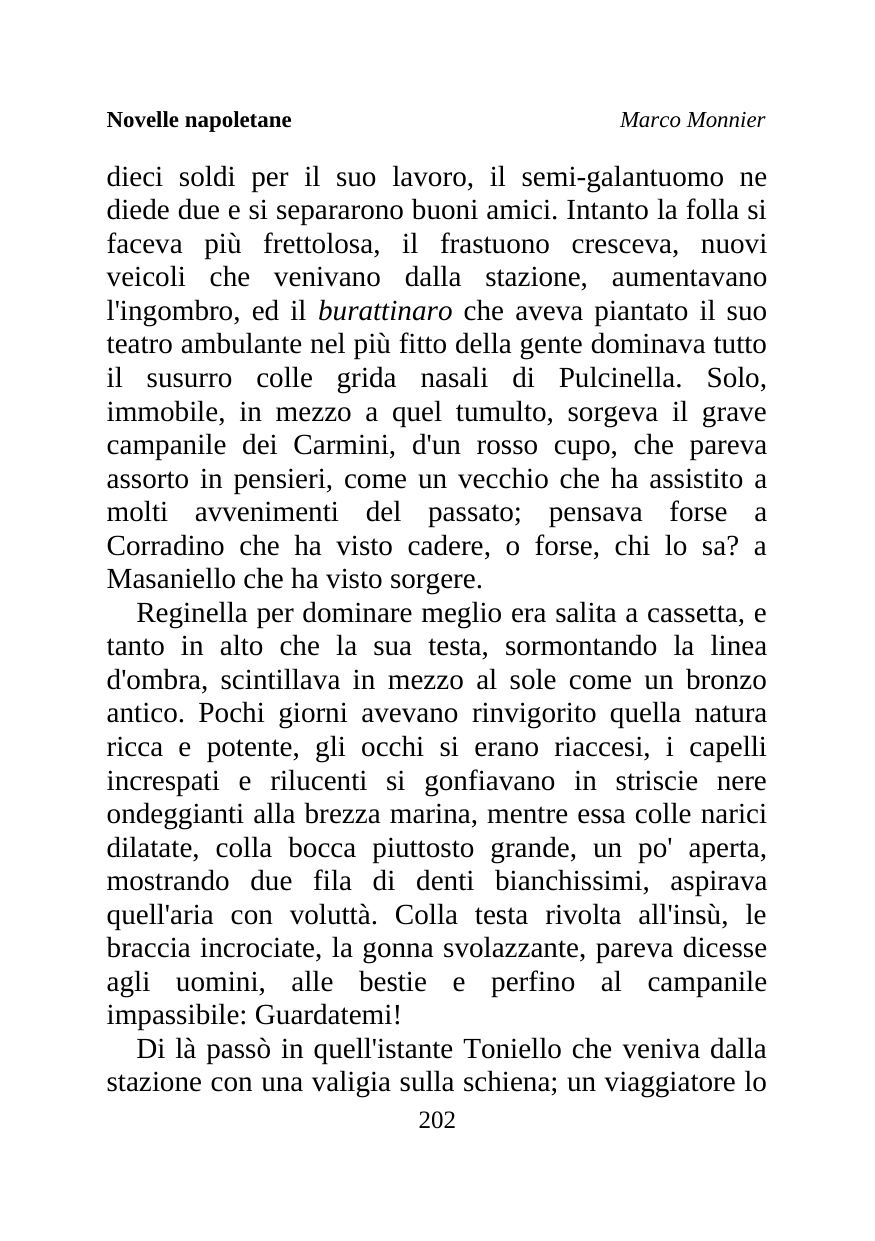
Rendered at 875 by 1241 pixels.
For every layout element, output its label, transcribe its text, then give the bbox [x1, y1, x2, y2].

text dieci soldi per il suo lavoro, il semi-galantuomo ne diede due e si separarono buoni amici. Intanto la folla si faceva più frettolosa, il frastuono cresceva, nuovi veicoli che venivano dalla stazione, aumentavano l'ingombro, ed il burattinaro che aveva piantato il suo teatro ambulante nel più fitto della gente dominava tutto il susurro colle grida nasali di Pulcinella. Solo, immobile, in mezzo a quel tumulto, sorgeva il grave campanile dei Carmini, d'un rosso cupo, che pareva assorto in pensieri, come un vecchio che ha assistito a molti avvenimenti del passato; pensava forse a Corradino che ha visto cadere, o forse, chi lo sa? a Masaniello che ha visto sorgere. [106, 159, 768, 595]
text Di là passò in quell'istante Toniello che veniva dalla stazione con una valigia sulla schiena; un viaggiatore lo [106, 1031, 768, 1098]
text Reginella per dominare meglio era salita a cassetta, e tanto in alto che la sua testa, sormontando la linea d'ombra, scintillava in mezzo al sole come un bronzo antico. Pochi giorni avevano rinvigorito quella natura ricca e potente, gli occhi si erano riaccesi, i capelli increspati e rilucenti si gonfiavano in striscie nere ondeggianti alla brezza marina, mentre essa colle narici dilatate, colla bocca piuttosto grande, un po' aperta, mostrando due fila di denti bianchissimi, aspirava quell'aria con voluttà. Colla testa rivolta all'insù, le braccia incrociate, la gonna svolazzante, pareva dicesse agli uomini, alle bestie e perfino al campanile impassibile: Guardatemi! [106, 595, 768, 1031]
